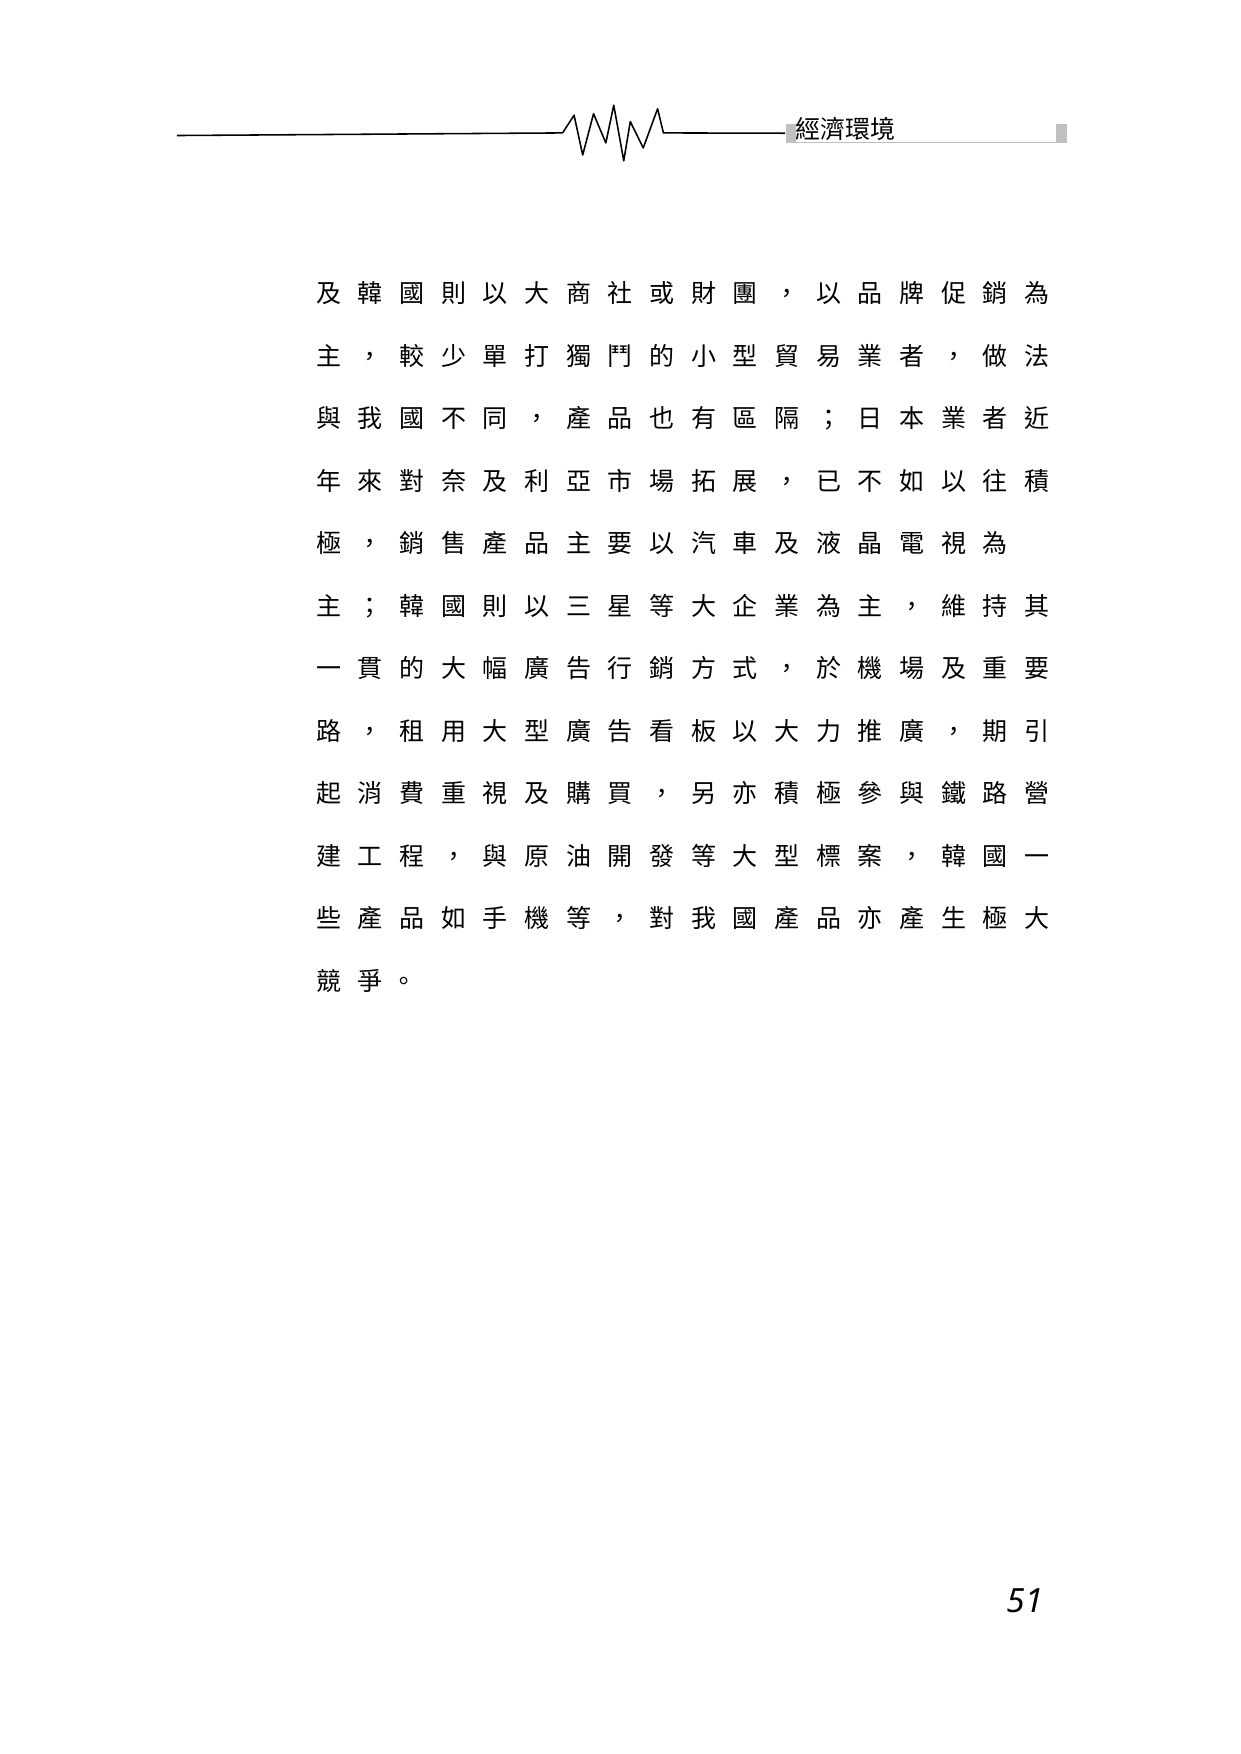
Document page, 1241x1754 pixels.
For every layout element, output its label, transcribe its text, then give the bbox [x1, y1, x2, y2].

text 及韓國則以大商社或財團，以品牌促銷為主，較少單打獨鬥的小型貿易業者，做法與我國不同，產品也有區隔；日本業者近年來對奈及利亞市場拓展，已不如以往積極，銷售產品主要以汽車及液晶電視為主；韓國則以三星等大企業為主，維持其一貫的大幅廣告行銷方式，於機場及重要路，租用大型廣告看板以大力推廣，期引起消費重視及購買，另亦積極參與鐵路營建工程，與原油開發等大型標案，韓國一些產品如手機等，對我國產品亦產生極大競爭。 [281, 250, 1058, 1000]
